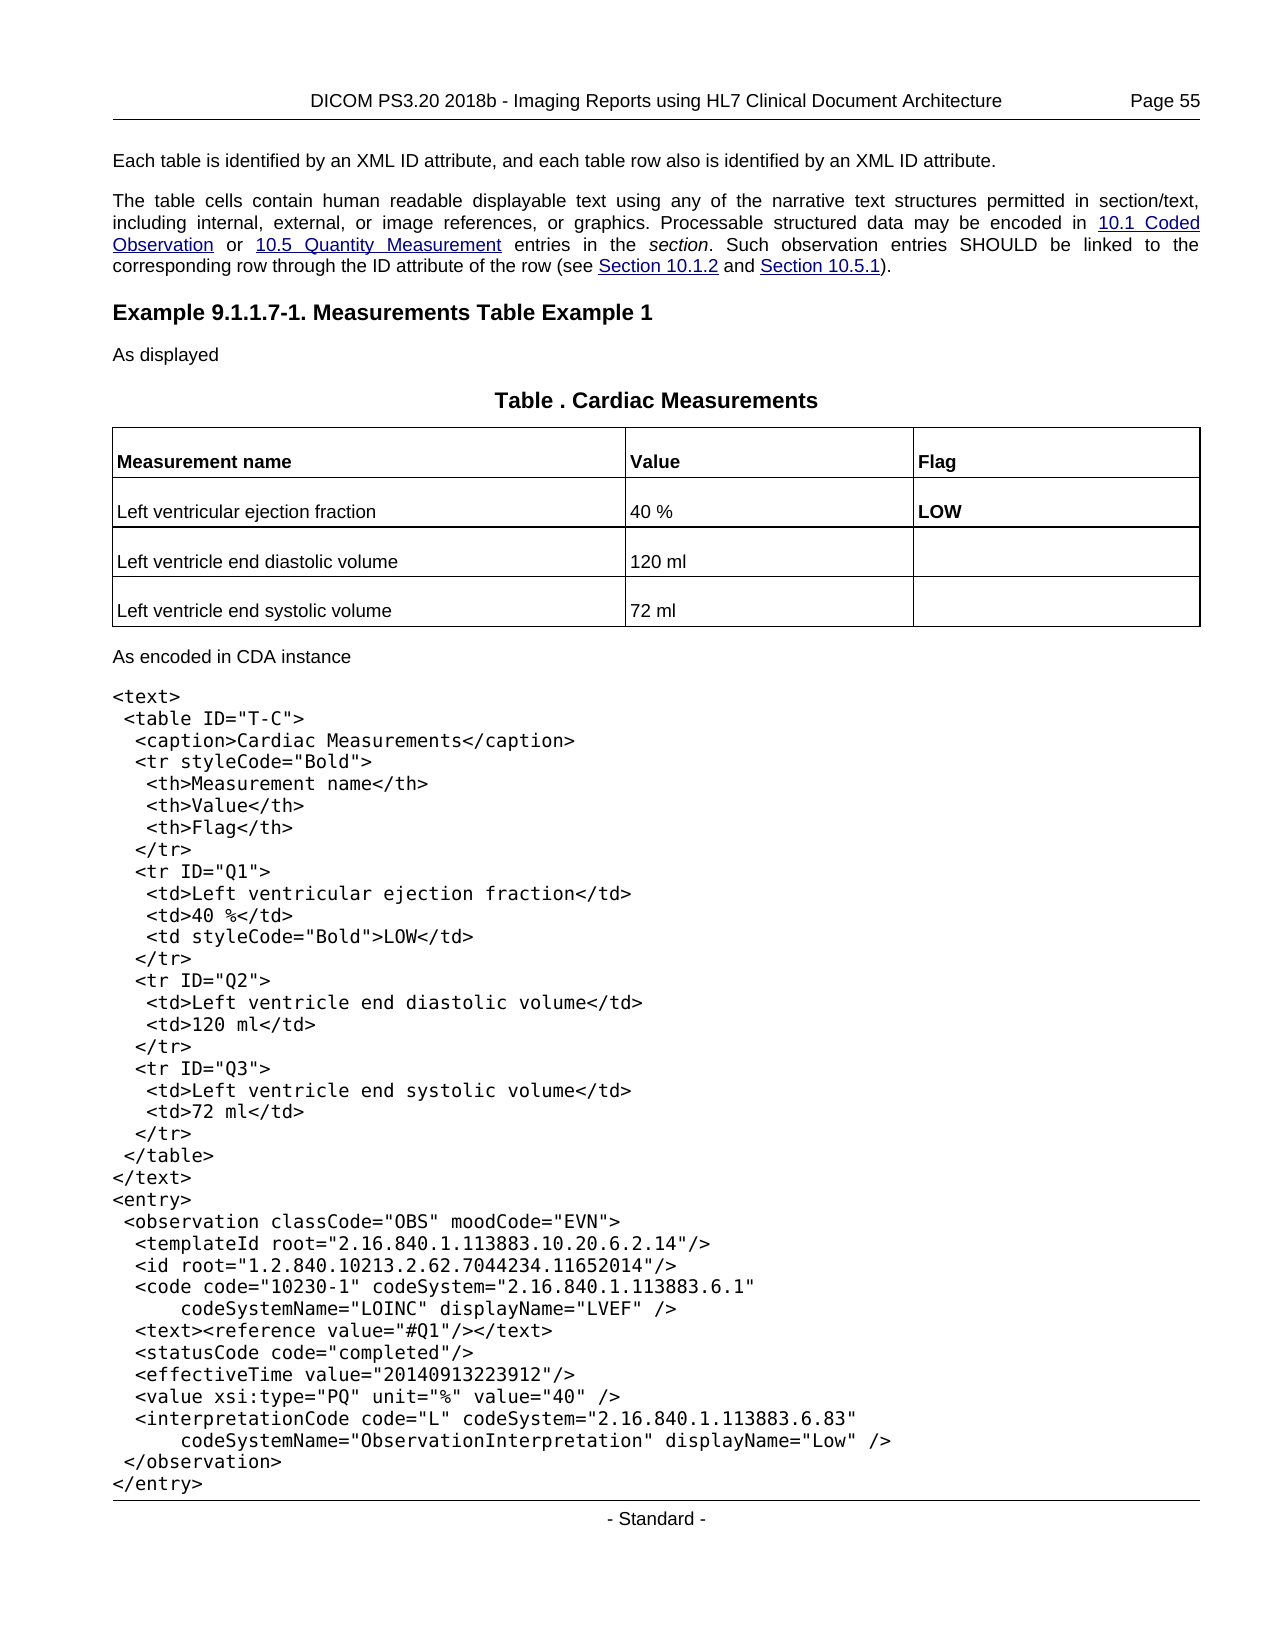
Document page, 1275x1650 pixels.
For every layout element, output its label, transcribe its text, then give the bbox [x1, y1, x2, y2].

table_header Flag [914, 428, 1199, 477]
text Each table is identified by an XML ID attribute, and each table row also is identified by an XML ID attribute. [112, 150, 1200, 172]
table_cell Left ventricular ejection fraction [113, 478, 625, 526]
table_cell 72 ml [626, 577, 913, 626]
table_cell LOW [914, 478, 1199, 526]
table_cell [914, 577, 1199, 626]
text As displayed [112, 344, 1200, 365]
table_cell 120 ml [626, 528, 913, 576]
text As encoded in CDA instance [112, 646, 1200, 667]
table_cell Left ventricle end systolic volume [113, 577, 625, 626]
table_cell [914, 528, 1199, 576]
text <text> <table ID="T-C"> <caption>Cardiac Measurements</caption> <tr styleCode="Bold"> <th>Measurement name</th> <th>Value</th> <th>Flag</th> </tr> <tr ID="Q1"> <td>Left ventricular ejection fraction</td> <td>40 %</td> <td styleCode="Bold">LOW</td> </tr> <tr ID="Q2"> <td>Left ventricle end diastolic volume</td> <td>120 ml</td> </tr> <tr ID="Q3"> <td>Left ventricle end systolic volume</td> <td>72 ml</td> </tr> </table> </text> <entry> <observation classCode="OBS" moodCode="EVN"> <templateId root="2.16.840.1.113883.10.20.6.2.14"/> <id root="1.2.840.10213.2.62.7044234.11652014"/> <code code="10230-1" codeSystem="2.16.840.1.113883.6.1" codeSystemName="LOINC" displayName="LVEF" /> <text><reference value="#Q1"/></text> <statusCode code="completed"/> <effectiveTime value="20140913223912"/> <value xsi:type="PQ" unit="%" value="40" /> <interpretationCode code="L" codeSystem="2.16.840.1.113883.6.83" codeSystemName="ObservationInterpretation" displayName="Low" /> </observation> </entry> [112, 686, 1200, 1495]
text The table cells contain human readable displayable text using any of the narrative text structures permitted in section/text, including internal, external, or image references, or graphics. Processable structured data may be encoded in 10.1 Coded Observation or 10.5 Quantity Measurement entries in the section. Such observation entries SHOULD be linked to the corresponding row through the ID attribute of the row (see Section 10.1.2 and Section 10.5.1). [112, 190, 1200, 277]
table_header Measurement name [113, 428, 625, 477]
table_cell Left ventricle end diastolic volume [113, 528, 625, 576]
table_cell 40 % [626, 478, 913, 526]
table_header Value [626, 428, 913, 477]
text Example 9.1.1.7-1. Measurements Table Example 1 [112, 299, 1200, 325]
text Table . Cardiac Measurements [112, 388, 1200, 413]
